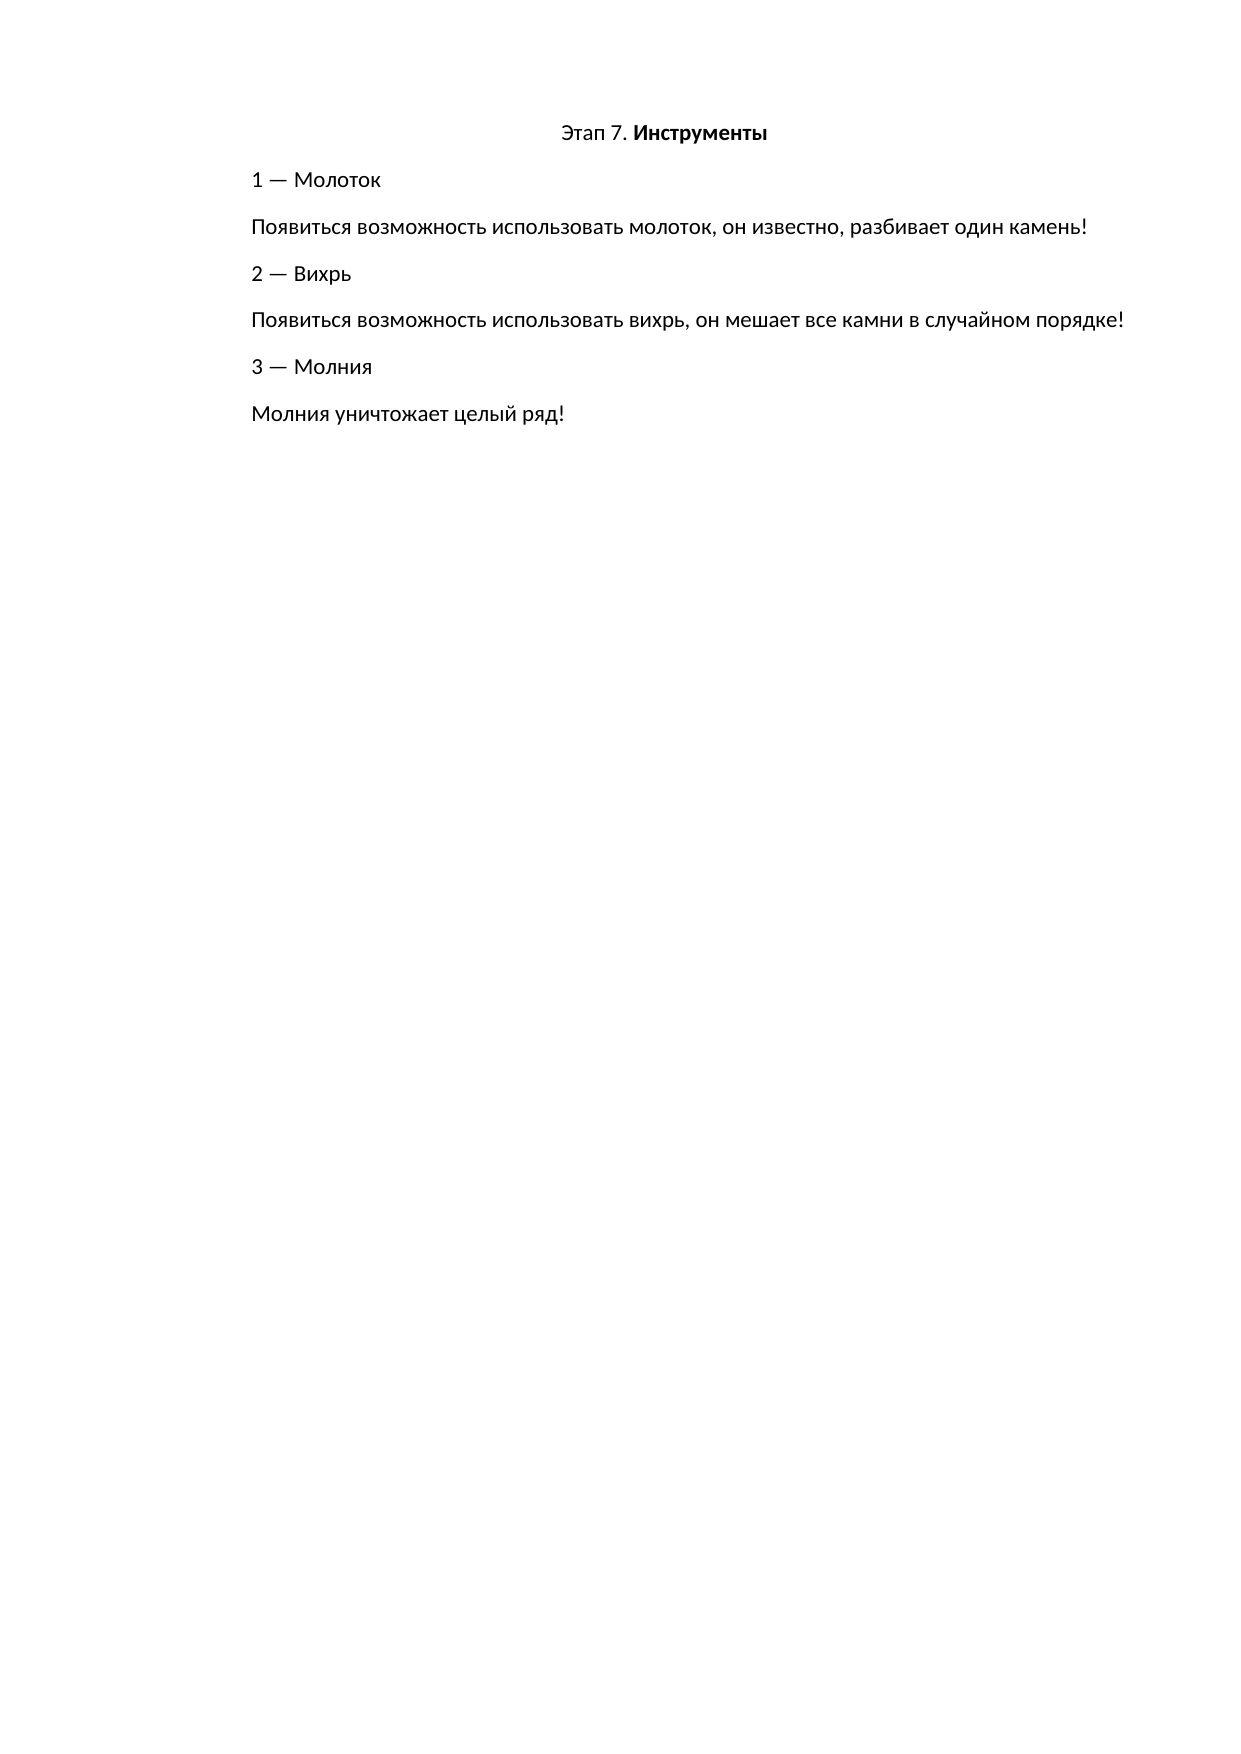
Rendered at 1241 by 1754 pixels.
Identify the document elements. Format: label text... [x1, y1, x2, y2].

text 3 — Молния [177, 352, 1152, 381]
text Появиться возможность использовать вихрь, он мешает все камни в случайном порядке! [177, 306, 1152, 334]
text Этап 7. Инструменты [177, 118, 1152, 146]
text 1 — Молоток [177, 165, 1152, 193]
text Молния уничтожает целый ряд! [177, 399, 1152, 427]
text 2 — Вихрь [177, 259, 1152, 287]
text Появиться возможность использовать молоток, он известно, разбивает один камень! [177, 212, 1152, 240]
